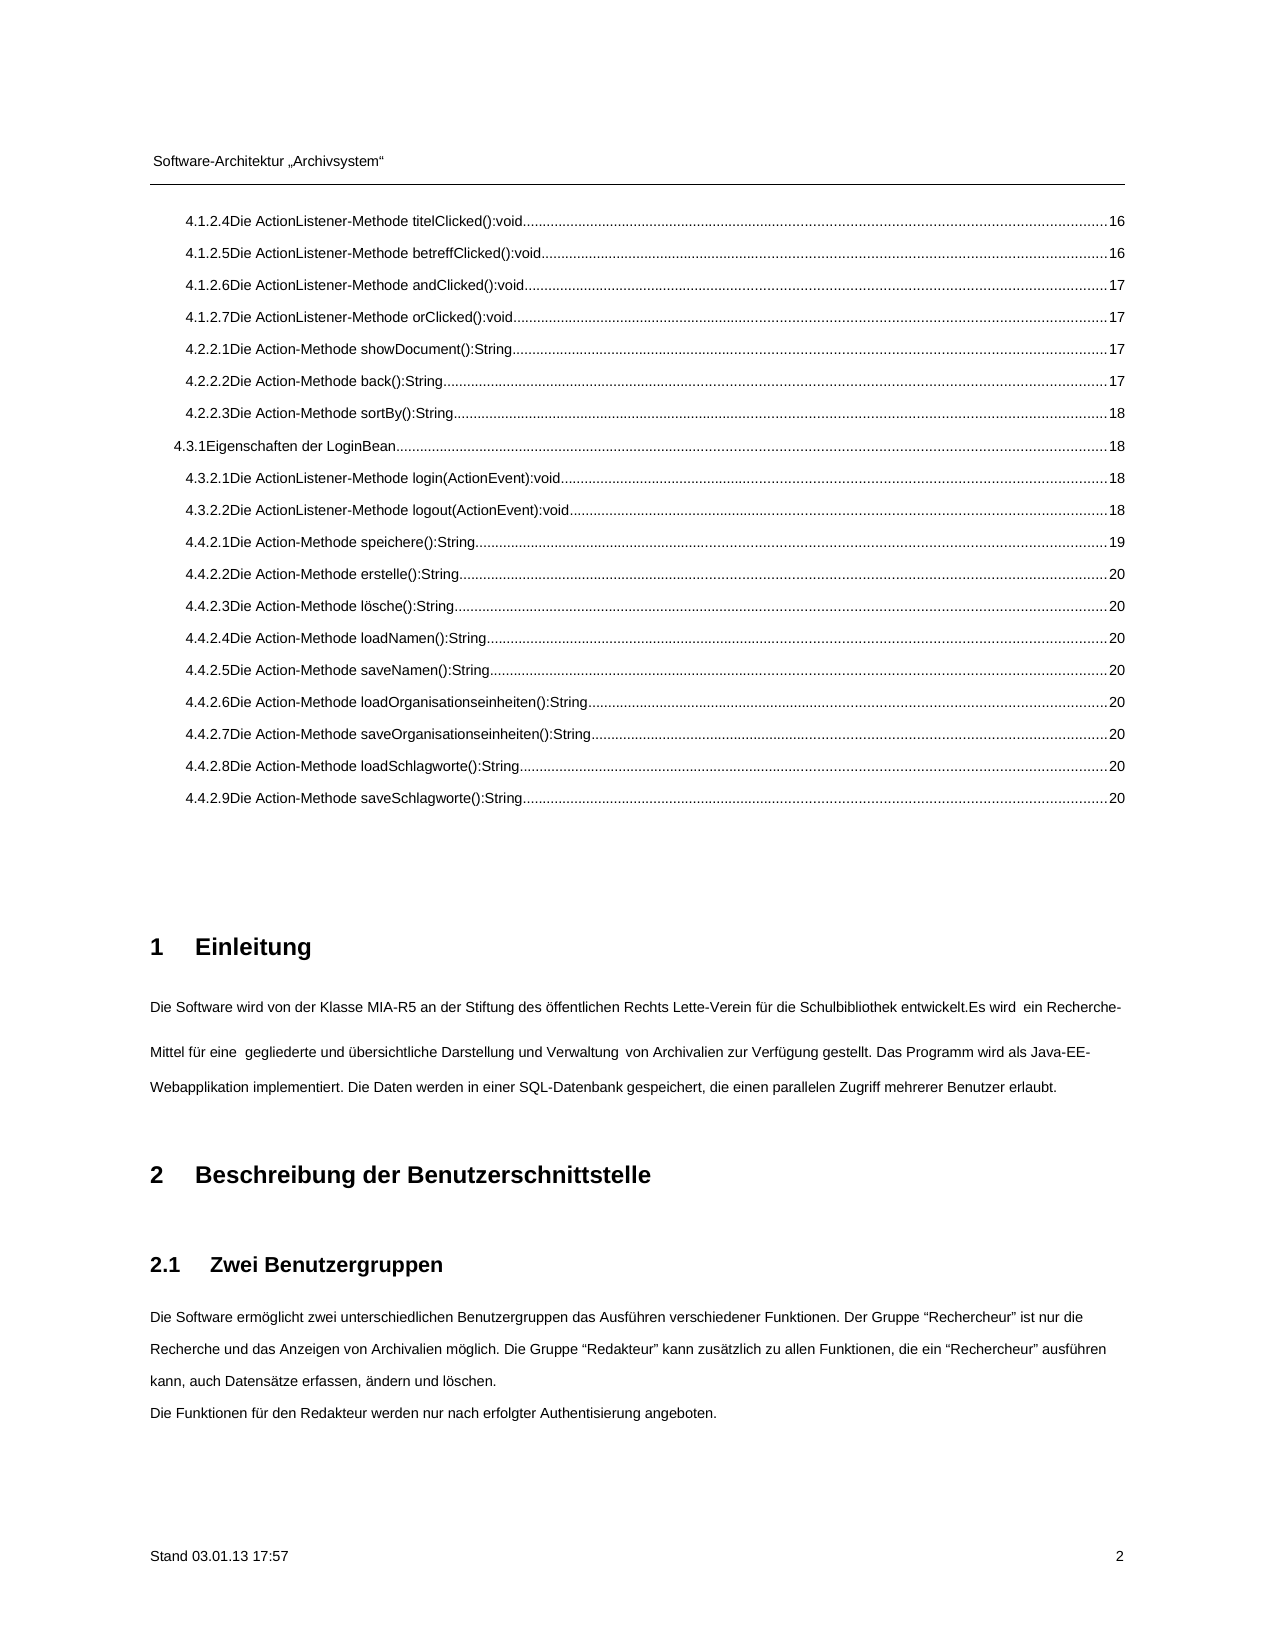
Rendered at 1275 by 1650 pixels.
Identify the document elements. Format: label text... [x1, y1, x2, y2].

subtitle Einleitung [150, 933, 1125, 980]
text 4.4.2.5Die Action-Methode saveNamen():String 20 [185, 662, 1125, 690]
text 4.3.2.2Die ActionListener-Methode logout(ActionEvent):void 18 [185, 502, 1125, 530]
text 4.4.2.7Die Action-Methode saveOrganisationseinheiten():String 20 [185, 727, 1125, 754]
text 4.4.2.2Die Action-Methode erstelle():String 20 [185, 566, 1125, 594]
text 4.3.2.1Die ActionListener-Methode login(ActionEvent):void 18 [185, 470, 1125, 498]
text 4.4.2.6Die Action-Methode loadOrganisationseinheiten():String 20 [185, 694, 1125, 722]
text 4.4.2.1Die Action-Methode speichere():String 19 [185, 534, 1125, 562]
text Die Funktionen für den Redakteur werden nur nach erfolgter Authentisierung angeboten. [150, 1405, 1125, 1433]
text 4.2.2.2Die Action-Methode back():String 17 [185, 374, 1125, 402]
text Die Software wird von der Klasse MIA-R5 an der Stiftung des öffentlichen Rechts Lette-Verein für die Schulbibliothek entwickelt.Es wird ein Recherche-Mittel für eine gegliederte und übersichtliche Darstellung und Verwaltung von Archivalien zur Verfügung gestellt. Das Programm wird als Java-EE-Webapplikation implementiert. Die Daten werden in einer SQL-Datenbank gespeichert, die einen parallelen Zugriff mehrerer Benutzer erlaubt. [150, 999, 1125, 1107]
subtitle Beschreibung der Benutzerschnittstelle [150, 1162, 1125, 1208]
text 4.4.2.4Die Action-Methode loadNamen():String 20 [185, 630, 1125, 658]
text 4.1.2.5Die ActionListener-Methode betreffClicked():void 16 [185, 245, 1125, 273]
text Die Software ermöglicht zwei unterschiedlichen Benutzergruppen das Ausführen verschiedener Funktionen. Der Gruppe “Rechercheur” ist nur die Recherche und das Anzeigen von Archivalien möglich. Die Gruppe “Redakteur” kann zusätzlich zu allen Funktionen, die ein “Rechercheur” ausführen kann, auch Datensätze erfassen, ändern und löschen. [150, 1309, 1125, 1401]
text 4.3.1Eigenschaften der LoginBean 18 [174, 438, 1125, 466]
text 4.1.2.7Die ActionListener-Methode orClicked():void 17 [185, 309, 1125, 337]
text 4.1.2.6Die ActionListener-Methode andClicked():void 17 [185, 277, 1125, 305]
subtitle Zwei Benutzergruppen [150, 1253, 1125, 1294]
text 4.2.2.3Die Action-Methode sortBy():String 18 [185, 406, 1125, 434]
text 4.2.2.1Die Action-Methode showDocument():String 17 [185, 342, 1125, 369]
text 4.1.2.4Die ActionListener-Methode titelClicked():void 16 [185, 213, 1125, 241]
text 4.4.2.9Die Action-Methode saveSchlagworte():String 20 [185, 791, 1125, 819]
text 4.4.2.3Die Action-Methode lösche():String 20 [185, 598, 1125, 626]
text 4.4.2.8Die Action-Methode loadSchlagworte():String 20 [185, 759, 1125, 787]
